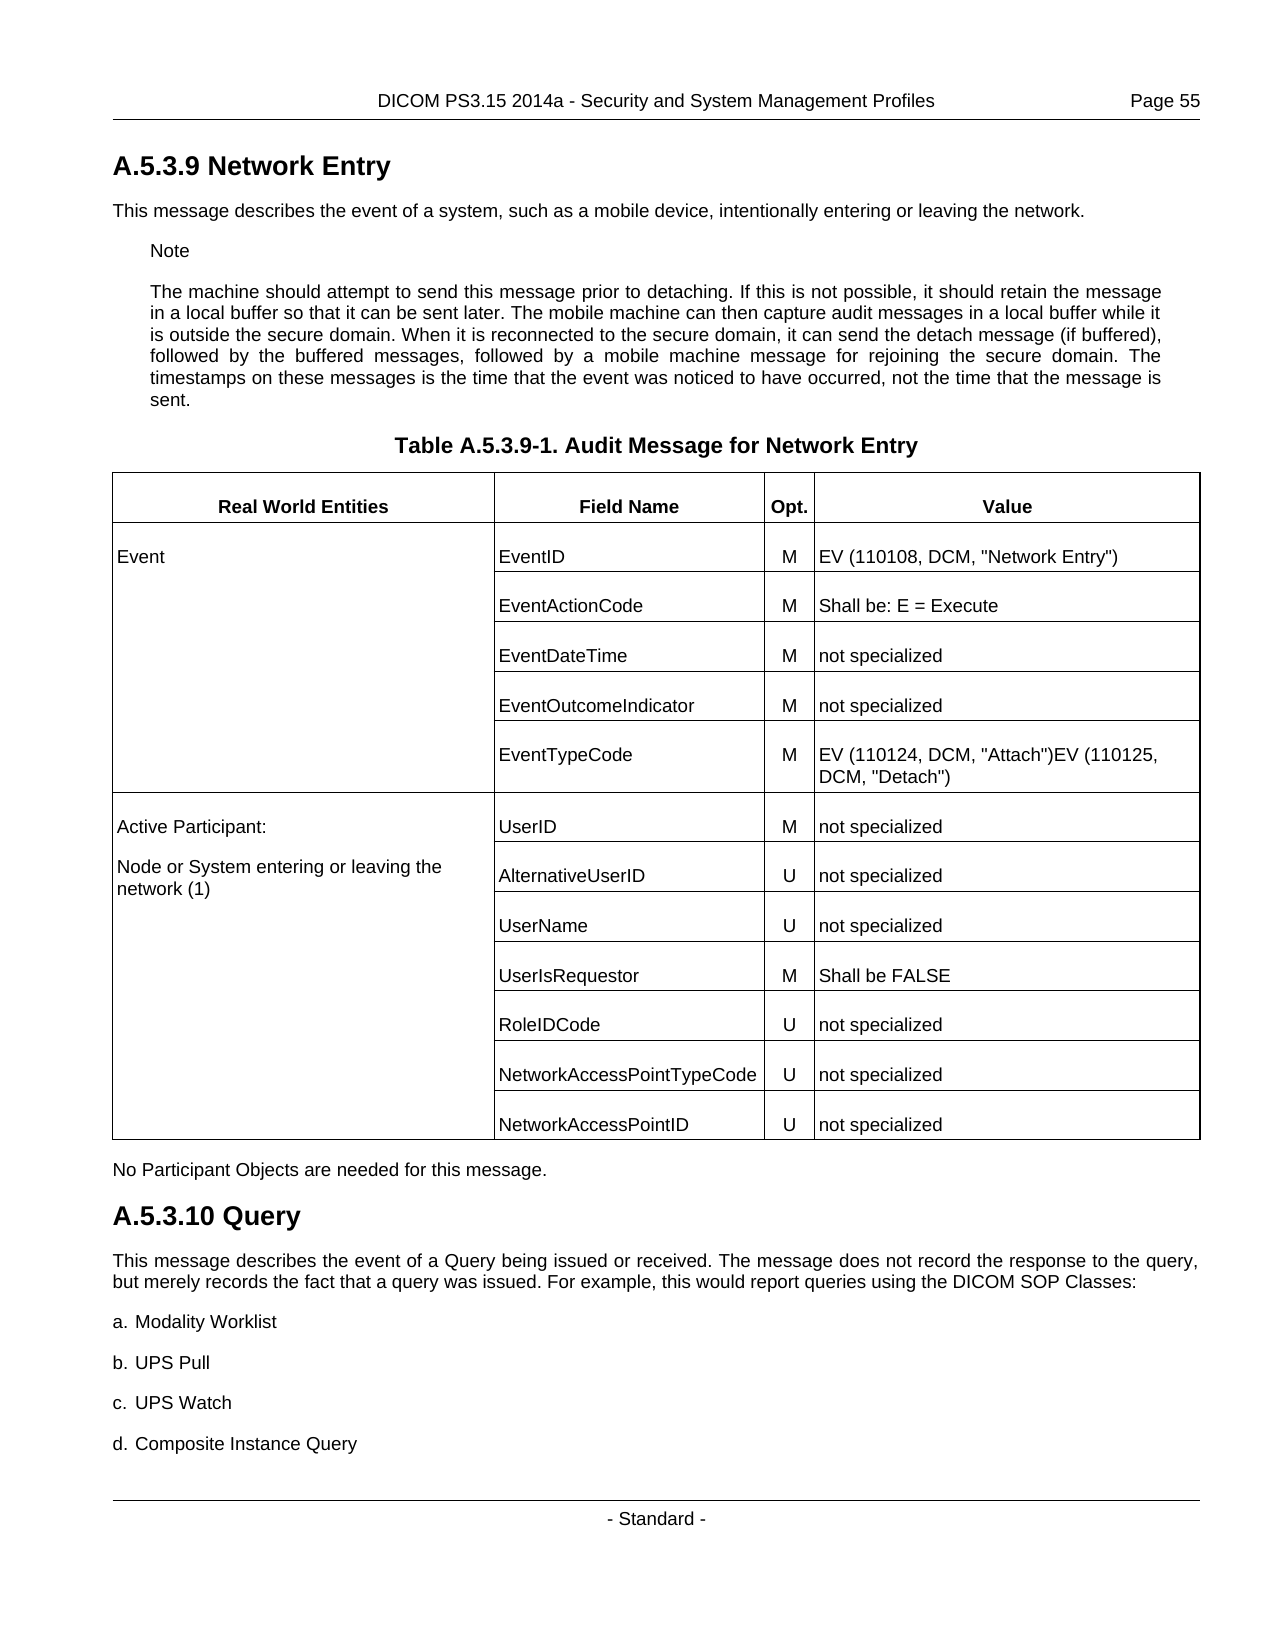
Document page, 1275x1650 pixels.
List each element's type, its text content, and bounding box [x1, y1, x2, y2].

text This message describes the event of a Query being issued or received. The message does not record the response to the query, but merely records the fact that a query was issued. For example, this would report queries using the DICOM SOP Classes: [112, 1249, 1200, 1293]
table_header Value [815, 473, 1199, 522]
table_cell U [765, 842, 814, 891]
table_cell U [765, 892, 814, 941]
list Modality Worklist [112, 1311, 1200, 1333]
table_header Opt. [765, 473, 814, 522]
table_cell not specialized [815, 1091, 1199, 1139]
table_cell Shall be: E = Execute [815, 572, 1199, 621]
text A.5.3.10 Query [112, 1199, 1200, 1231]
table_cell not specialized [815, 793, 1199, 841]
table_cell EV (110124, DCM, "Attach")EV (110125, DCM, "Detach") [815, 721, 1199, 792]
table_header Field Name [495, 473, 764, 522]
table_cell UserIsRequestor [495, 942, 764, 990]
table_cell not specialized [815, 991, 1199, 1040]
table_cell Event [113, 523, 494, 792]
table_cell U [765, 1091, 814, 1139]
table_cell AlternativeUserID [495, 842, 764, 891]
table_cell UserID [495, 793, 764, 841]
table_cell M [765, 793, 814, 841]
table_cell RoleIDCode [495, 991, 764, 1040]
table_cell EventActionCode [495, 572, 764, 621]
text No Participant Objects are needed for this message. [112, 1159, 1200, 1181]
text Note [150, 240, 1162, 262]
table_cell not specialized [815, 842, 1199, 891]
table_cell EventOutcomeIndicator [495, 672, 764, 720]
table_cell not specialized [815, 1041, 1199, 1090]
table_cell not specialized [815, 672, 1199, 720]
table_cell M [765, 721, 814, 792]
table_cell not specialized [815, 622, 1199, 671]
table_cell M [765, 942, 814, 990]
list UPS Pull [112, 1352, 1200, 1373]
table_cell EventID [495, 523, 764, 571]
table_cell Active Participant: Node or System entering or leaving the network (1) [113, 793, 494, 1139]
table_cell UserName [495, 892, 764, 941]
text The machine should attempt to send this message prior to detaching. If this is not possible, it should retain the message in a local buffer so that it can be sent later. The mobile machine can then capture audit messages in a local buffer while it is outside the secure domain. When it is reconnected to the secure domain, it can send the detach message (if buffered), followed by the buffered messages, followed by a mobile machine message for rejoining the secure domain. The timestamps on these messages is the time that the event was noticed to have occurred, not the time that the message is sent. [150, 281, 1162, 410]
table_cell Shall be FALSE [815, 942, 1199, 990]
table_cell M [765, 572, 814, 621]
table_cell not specialized [815, 892, 1199, 941]
table_cell M [765, 672, 814, 720]
table_header Real World Entities [113, 473, 494, 522]
table_cell NetworkAccessPointTypeCode [495, 1041, 764, 1090]
table_cell M [765, 622, 814, 671]
text Table A.5.3.9-1. Audit Message for Network Entry [112, 432, 1200, 458]
table_cell EV (110108, DCM, "Network Entry") [815, 523, 1199, 571]
text A.5.3.9 Network Entry [112, 150, 1200, 181]
list Composite Instance Query [112, 1432, 1200, 1454]
table_cell NetworkAccessPointID [495, 1091, 764, 1139]
table_cell M [765, 523, 814, 571]
text This message describes the event of a system, such as a mobile device, intentionally entering or leaving the network. [112, 200, 1200, 222]
table_cell EventDateTime [495, 622, 764, 671]
table_cell U [765, 1041, 814, 1090]
table_cell EventTypeCode [495, 721, 764, 792]
list UPS Watch [112, 1392, 1200, 1413]
table_cell U [765, 991, 814, 1040]
